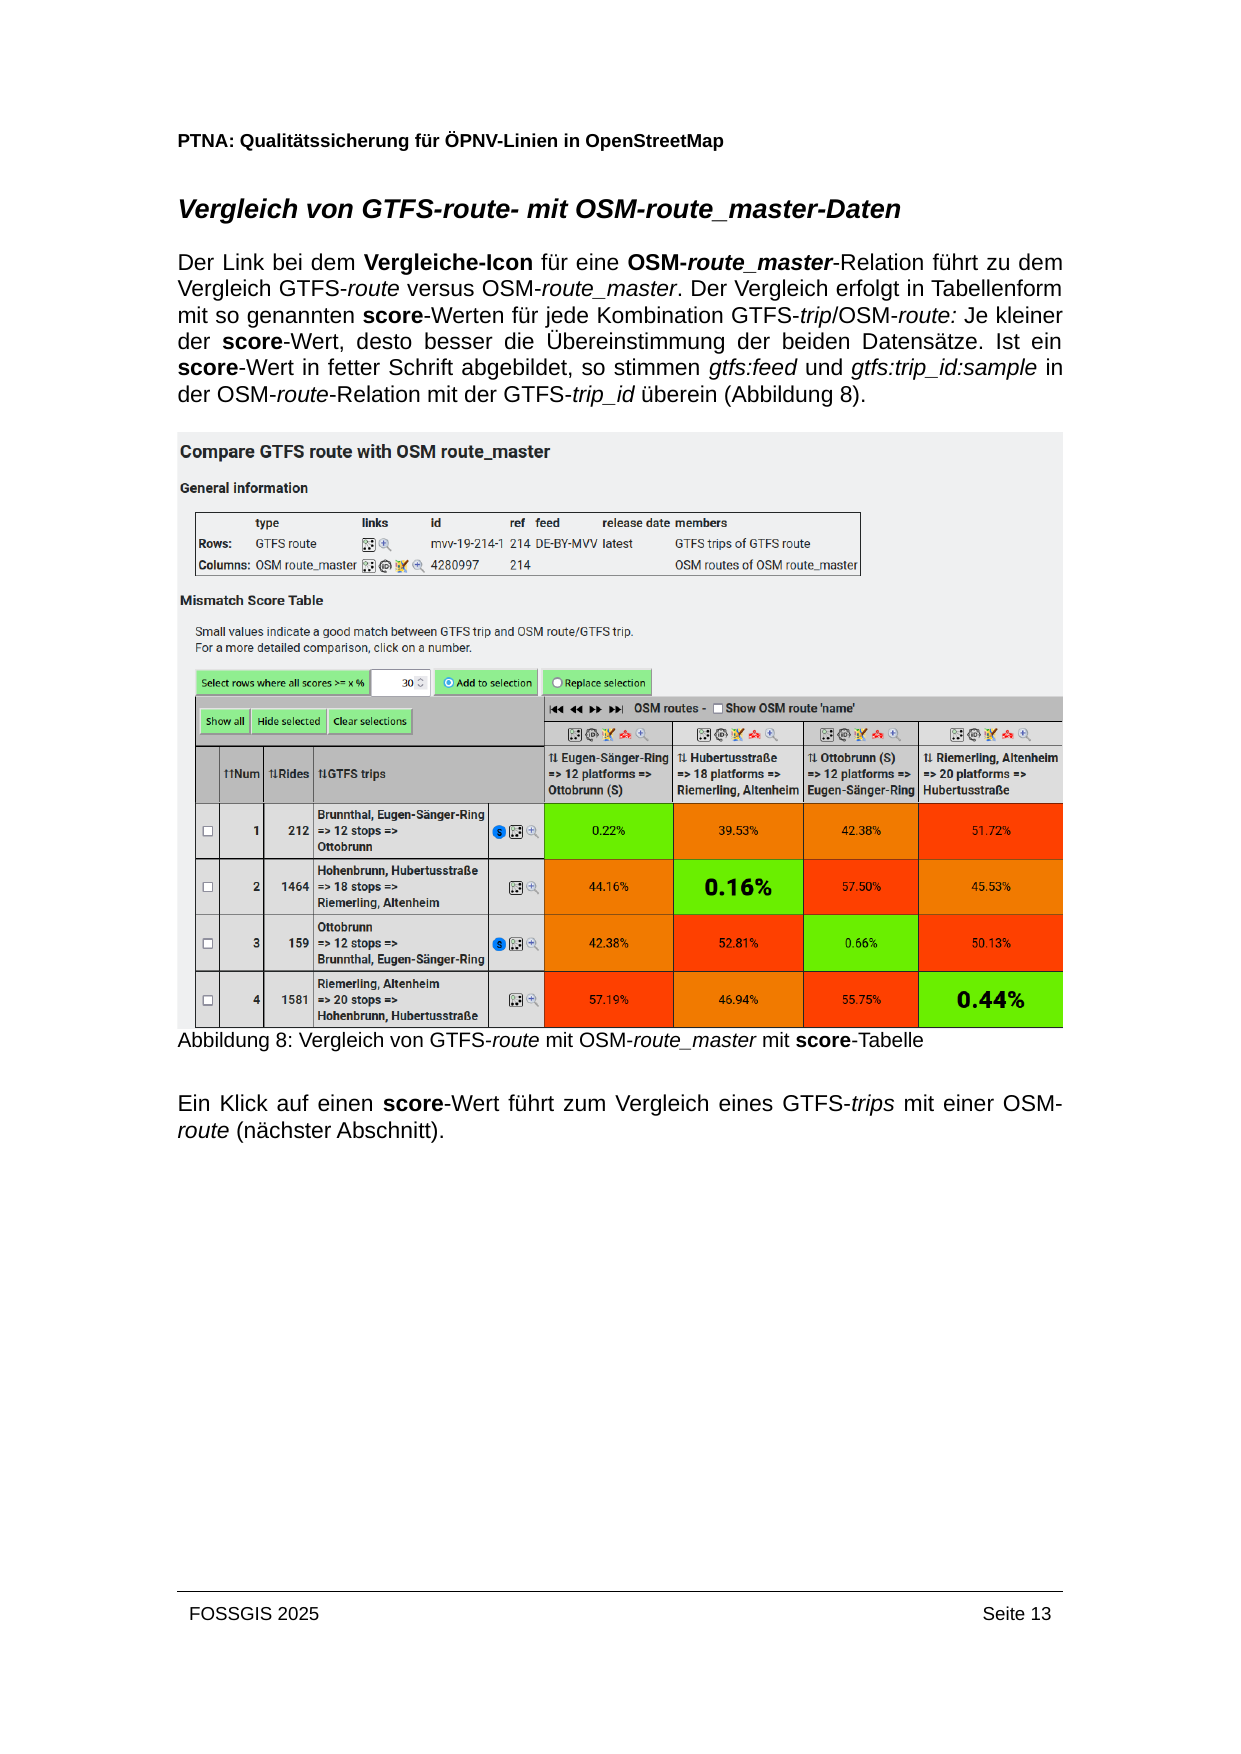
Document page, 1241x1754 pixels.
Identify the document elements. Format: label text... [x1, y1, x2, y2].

text Ein Klick auf einen score-Wert führt zum Vergleich eines GTFS-trips mit einer OSM-route (nächster Abschnitt). [177, 1090, 1063, 1143]
picture [177, 432, 1063, 1029]
text [177, 420, 1063, 432]
subtitle Vergleich von GTFS-route- mit OSM-route_master-Daten [177, 193, 1063, 225]
text Der Link bei dem Vergleiche-Icon für eine OSM-route_master-Relation führt zu dem Vergleich GTFS-route versus OSM-route_master. Der Vergleich erfolgt in Tabellenform mit so genannten score-Werten für jede Kombination GTFS-trip/OSM-route: Je kleiner der score-Wert, desto besser die Übereinstimmung der beiden Datensätze. Ist ein score-Wert in fetter Schrift abgebildet, so stimmen gtfs:feed und gtfs:trip_id:sample in der OSM-route-Relation mit der GTFS-trip_id überein (Abbildung 8). [177, 249, 1063, 407]
text Abbildung 8: Vergleich von GTFS-route mit OSM-route_master mit score-Tabelle [177, 1029, 1063, 1052]
